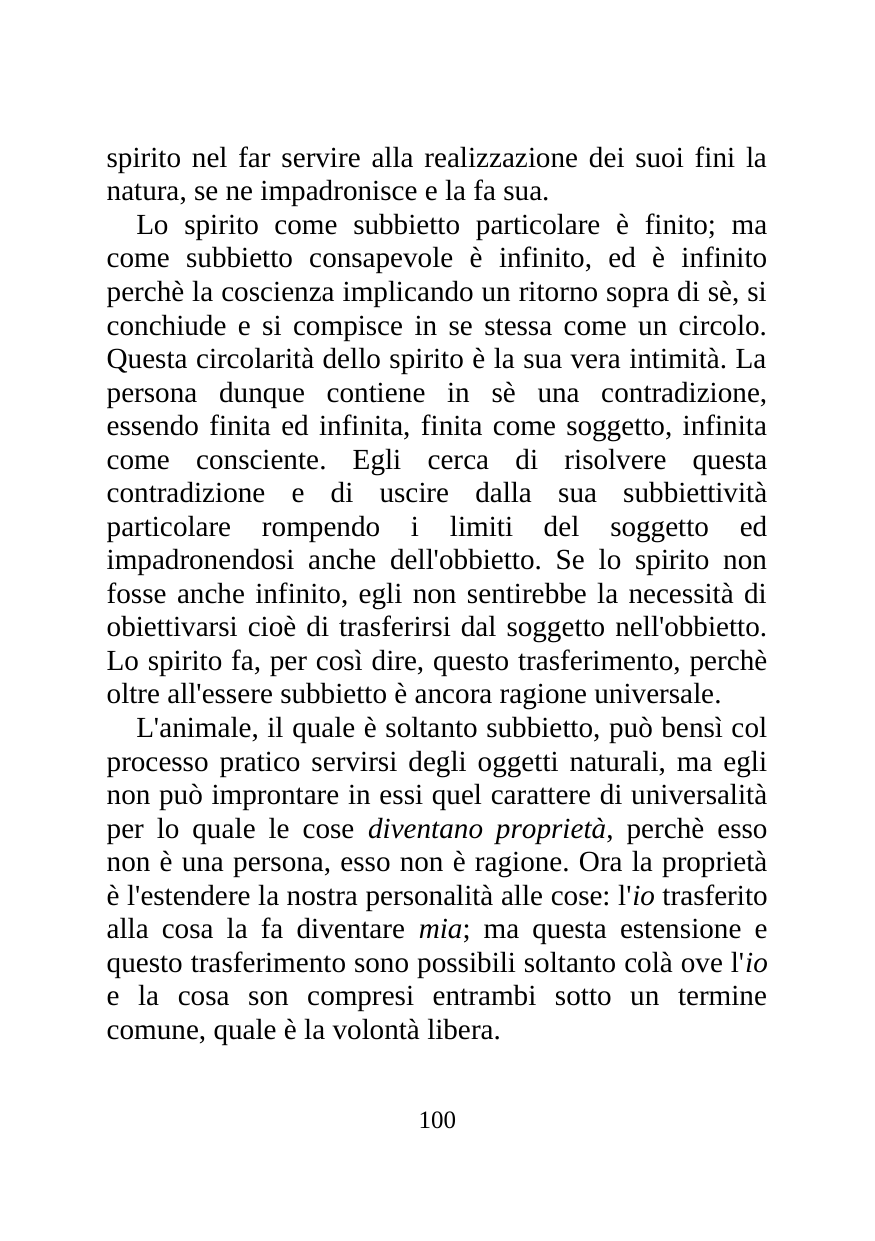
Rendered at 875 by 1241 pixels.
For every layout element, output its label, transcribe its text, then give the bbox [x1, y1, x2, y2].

text L'animale, il quale è soltanto subbietto, può bensì col processo pratico servirsi degli oggetti naturali, ma egli non può improntare in essi quel carattere di universalità per lo quale le cose diventano proprietà, perchè esso non è una persona, esso non è ragione. Ora la proprietà è l'estendere la nostra personalità alle cose: l'io trasferito alla cosa la fa diventare mia; ma questa estensione e questo trasferimento sono possibili soltanto colà ove l'io e la cosa son compresi entrambi sotto un termine comune, quale è la volontà libera. [106, 710, 768, 1046]
text Lo spirito come subbietto particolare è finito; ma come subbietto consapevole è infinito, ed è infinito perchè la coscienza implicando un ritorno sopra di sè, si conchiude e si compisce in se stessa come un circolo. Questa circolarità dello spirito è la sua vera intimità. La persona dunque contiene in sè una contradizione, essendo finita ed infinita, finita come soggetto, infinita come consciente. Egli cerca di risolvere questa contradizione e di uscire dalla sua subbiettività particolare rompendo i limiti del soggetto ed impadronendosi anche dell'obbietto. Se lo spirito non fosse anche infinito, egli non sentirebbe la necessità di obiettivarsi cioè di trasferirsi dal soggetto nell'obbietto. Lo spirito fa, per così dire, questo trasferimento, perchè oltre all'essere subbietto è ancora ragione universale. [106, 207, 768, 710]
text spirito nel far servire alla realizzazione dei suoi fini la natura, se ne impadronisce e la fa sua. [106, 140, 768, 207]
